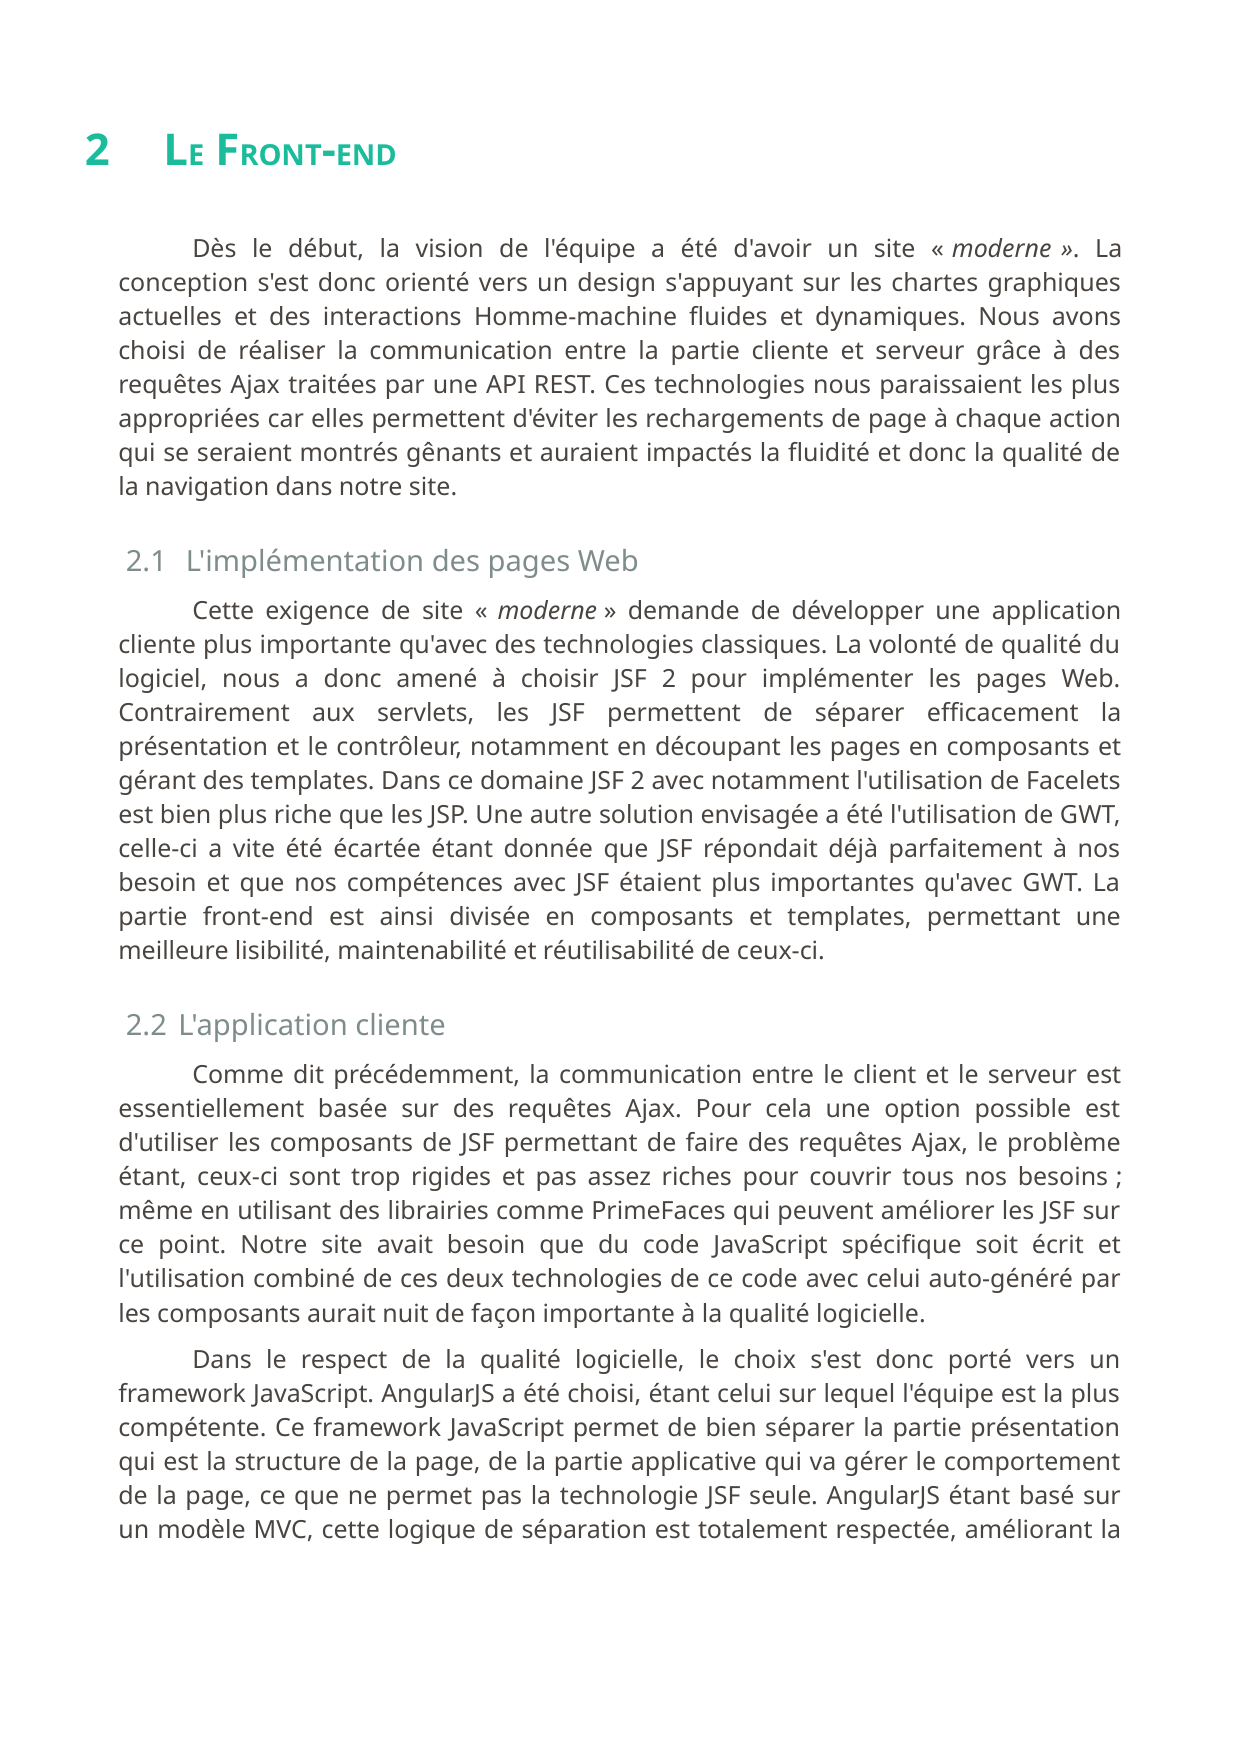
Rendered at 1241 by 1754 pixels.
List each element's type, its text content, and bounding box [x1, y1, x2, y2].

text Comme dit précédemment, la communication entre le client et le serveur est essentiellement basée sur des requêtes Ajax. Pour cela une option possible est d'utiliser les composants de JSF permettant de faire des requêtes Ajax, le problème étant, ceux-ci sont trop rigides et pas assez riches pour couvrir tous nos besoins ; même en utilisant des librairies comme PrimeFaces qui peuvent améliorer les JSF sur ce point. Notre site avait besoin que du code JavaScript spécifique soit écrit et l'utilisation combiné de ces deux technologies de ce code avec celui auto-généré par les composants aurait nuit de façon importante à la qualité logicielle. [118, 1057, 1122, 1329]
text Cette exigence de site « moderne » demande de développer une application cliente plus importante qu'avec des technologies classiques. La volonté de qualité du logiciel, nous a donc amené à choisir JSF 2 pour implémenter les pages Web. Contrairement aux servlets, les JSF permettent de séparer efficacement la présentation et le contrôleur, notamment en découpant les pages en composants et gérant des templates. Dans ce domaine JSF 2 avec notamment l'utilisation de Facelets est bien plus riche que les JSP. Une autre solution envisagée a été l'utilisation de GWT, celle-ci a vite été écartée étant donnée que JSF répondait déjà parfaitement à nos besoin et que nos compétences avec JSF étaient plus importantes qu'avec GWT. La partie front-end est ainsi divisée en composants et templates, permettant une meilleure lisibilité, maintenabilité et réutilisabilité de ceux-ci. [118, 592, 1122, 967]
text Dès le début, la vision de l'équipe a été d'avoir un site « moderne ». La conception s'est donc orienté vers un design s'appuyant sur les chartes graphiques actuelles et des interactions Homme-machine fluides et dynamiques. Nous avons choisi de réaliser la communication entre la partie cliente et serveur grâce à des requêtes Ajax traitées par une API REST. Ces technologies nous paraissaient les plus appropriées car elles permettent d'éviter les rechargements de page à chaque action qui se seraient montrés gênants et auraient impactés la fluidité et donc la qualité de la navigation dans notre site. [118, 230, 1122, 503]
subtitle L'application cliente [118, 1004, 1122, 1044]
subtitle L'implémentation des pages Web [118, 540, 1122, 580]
text Dans le respect de la qualité logicielle, le choix s'est donc porté vers un framework JavaScript. AngularJS a été choisi, étant celui sur lequel l'équipe est la plus compétente. Ce framework JavaScript permet de bien séparer la partie présentation qui est la structure de la page, de la partie applicative qui va gérer le comportement de la page, ce que ne permet pas la technologie JSF seule. AngularJS étant basé sur un modèle MVC, cette logique de séparation est totalement respectée, améliorant la [118, 1342, 1122, 1546]
subtitle Le Front-end [73, 118, 1122, 178]
